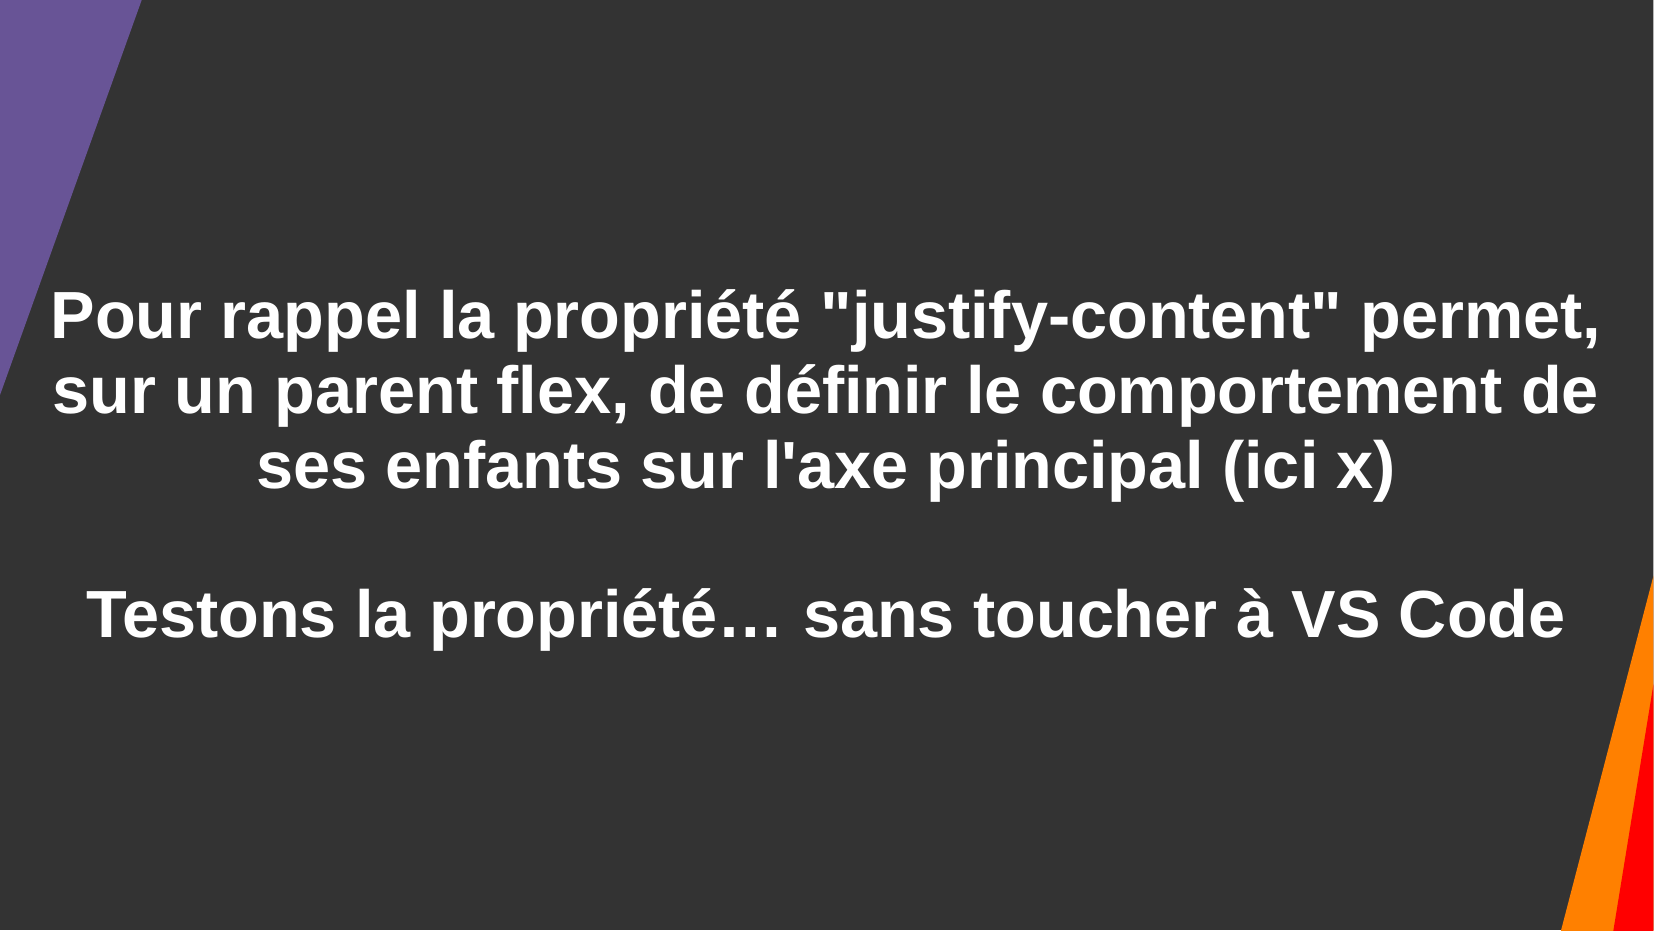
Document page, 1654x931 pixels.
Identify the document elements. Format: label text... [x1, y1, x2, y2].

text_box [0, 0, 142, 396]
title Pour rappel la propriété "justify-content" permet, sur un parent flex, de définir le comportement de ses enfants sur l'axe principal (ici x) Testons la propriété… sans toucher à VS Code [31, 278, 1622, 653]
text_box [1560, 573, 1654, 931]
